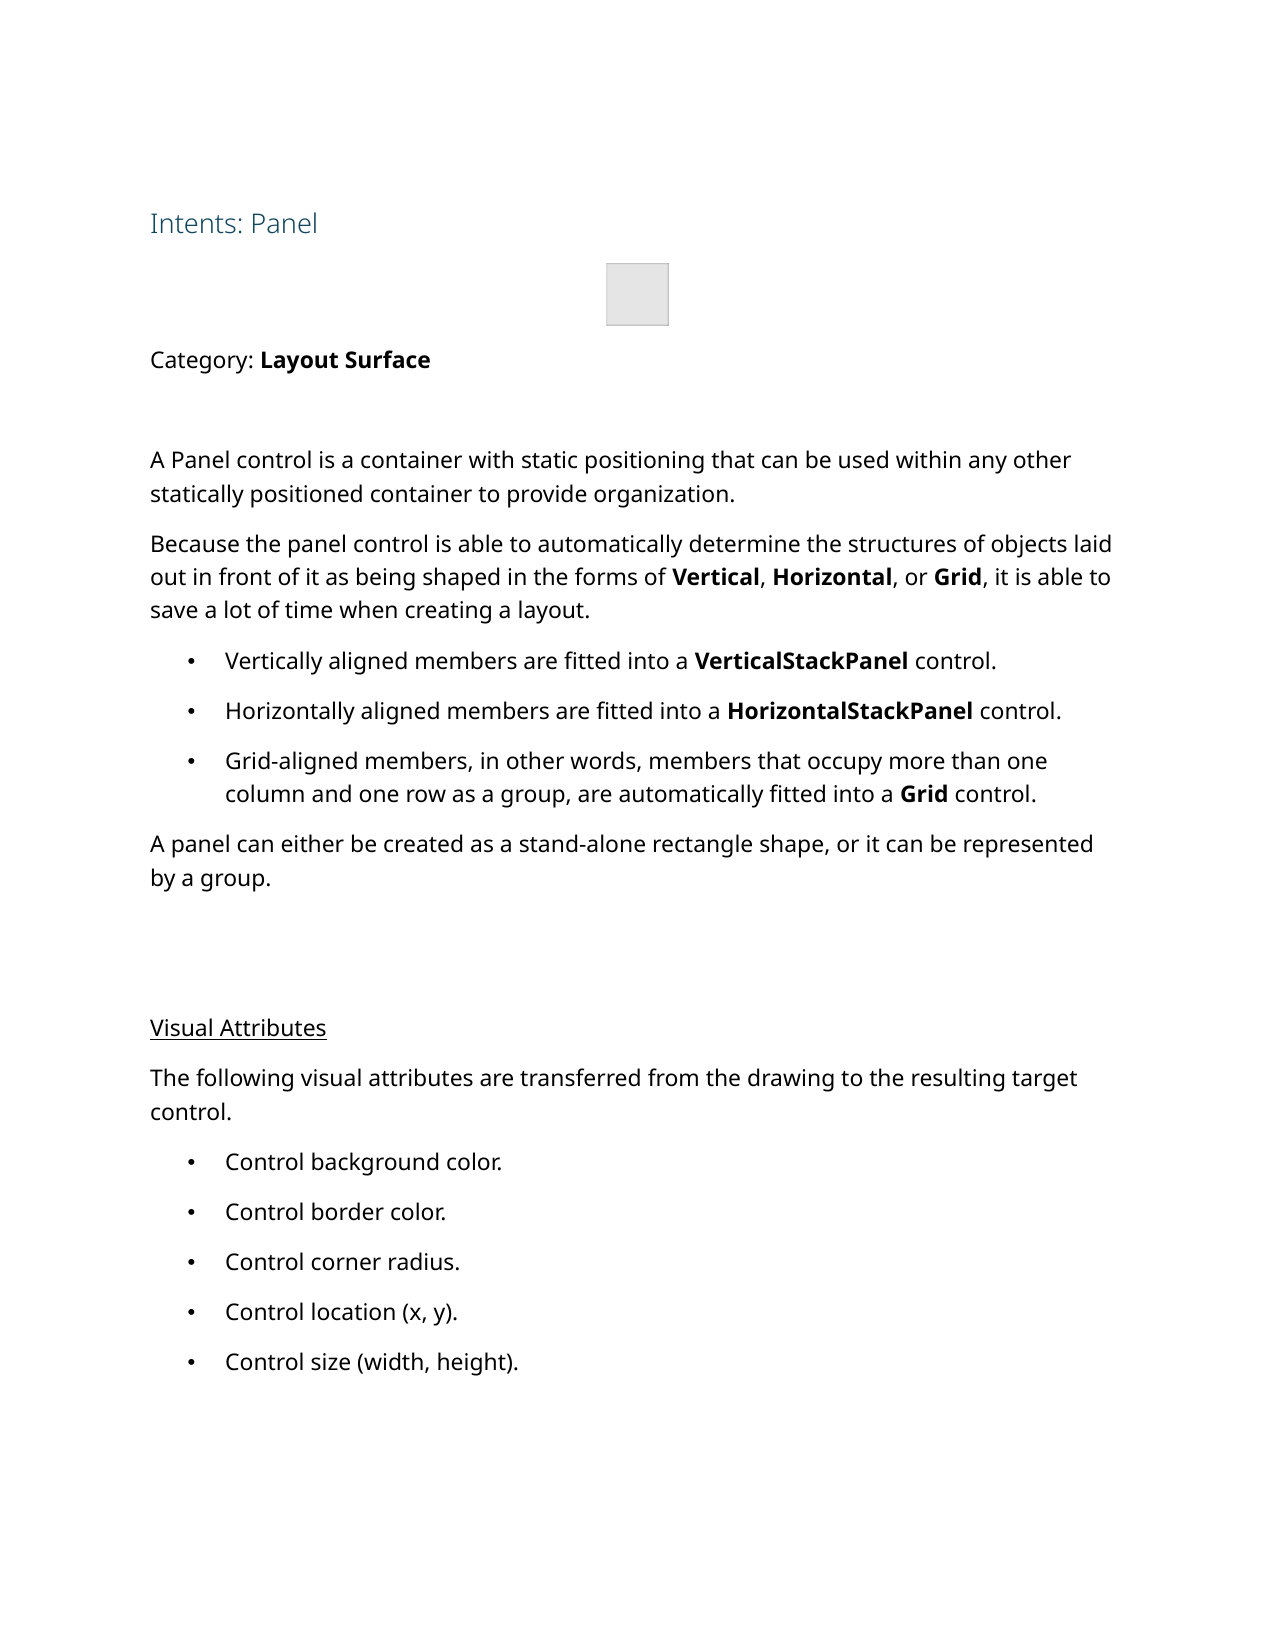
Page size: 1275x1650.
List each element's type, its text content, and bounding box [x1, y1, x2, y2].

list Control background color. [187, 1146, 1125, 1177]
list Control location (x, y). [187, 1296, 1125, 1327]
list Control border color. [187, 1196, 1125, 1227]
subtitle Intents: Panel [150, 204, 1125, 241]
list Control corner radius. [187, 1246, 1125, 1277]
list Control size (width, height). [187, 1346, 1125, 1377]
text The following visual attributes are transferred from the drawing to the resulting target control. [150, 1062, 1125, 1127]
list Vertically aligned members are fitted into a VerticalStackPanel control. [187, 644, 1125, 676]
list Horizontally aligned members are fitted into a HorizontalStackPanel control. [187, 695, 1125, 726]
picture [606, 263, 669, 326]
text Because the panel control is able to automatically determine the structures of objects laid out in front of it as being shaped in the forms of Vertical, Horizontal, or Grid, it is able to save a lot of time when creating a layout. [150, 528, 1125, 626]
text Visual Attributes [150, 1012, 1125, 1043]
text A Panel control is a container with static positioning that can be used within any other statically positioned container to provide organization. [150, 444, 1125, 509]
list Grid-aligned members, in other words, members that occupy more than one column and one row as a group, are automatically fitted into a Grid control. [187, 745, 1125, 809]
text A panel can either be created as a stand-alone rectangle shape, or it can be represented by a group. [150, 828, 1125, 893]
text Category: Layout Surface [150, 344, 1125, 375]
